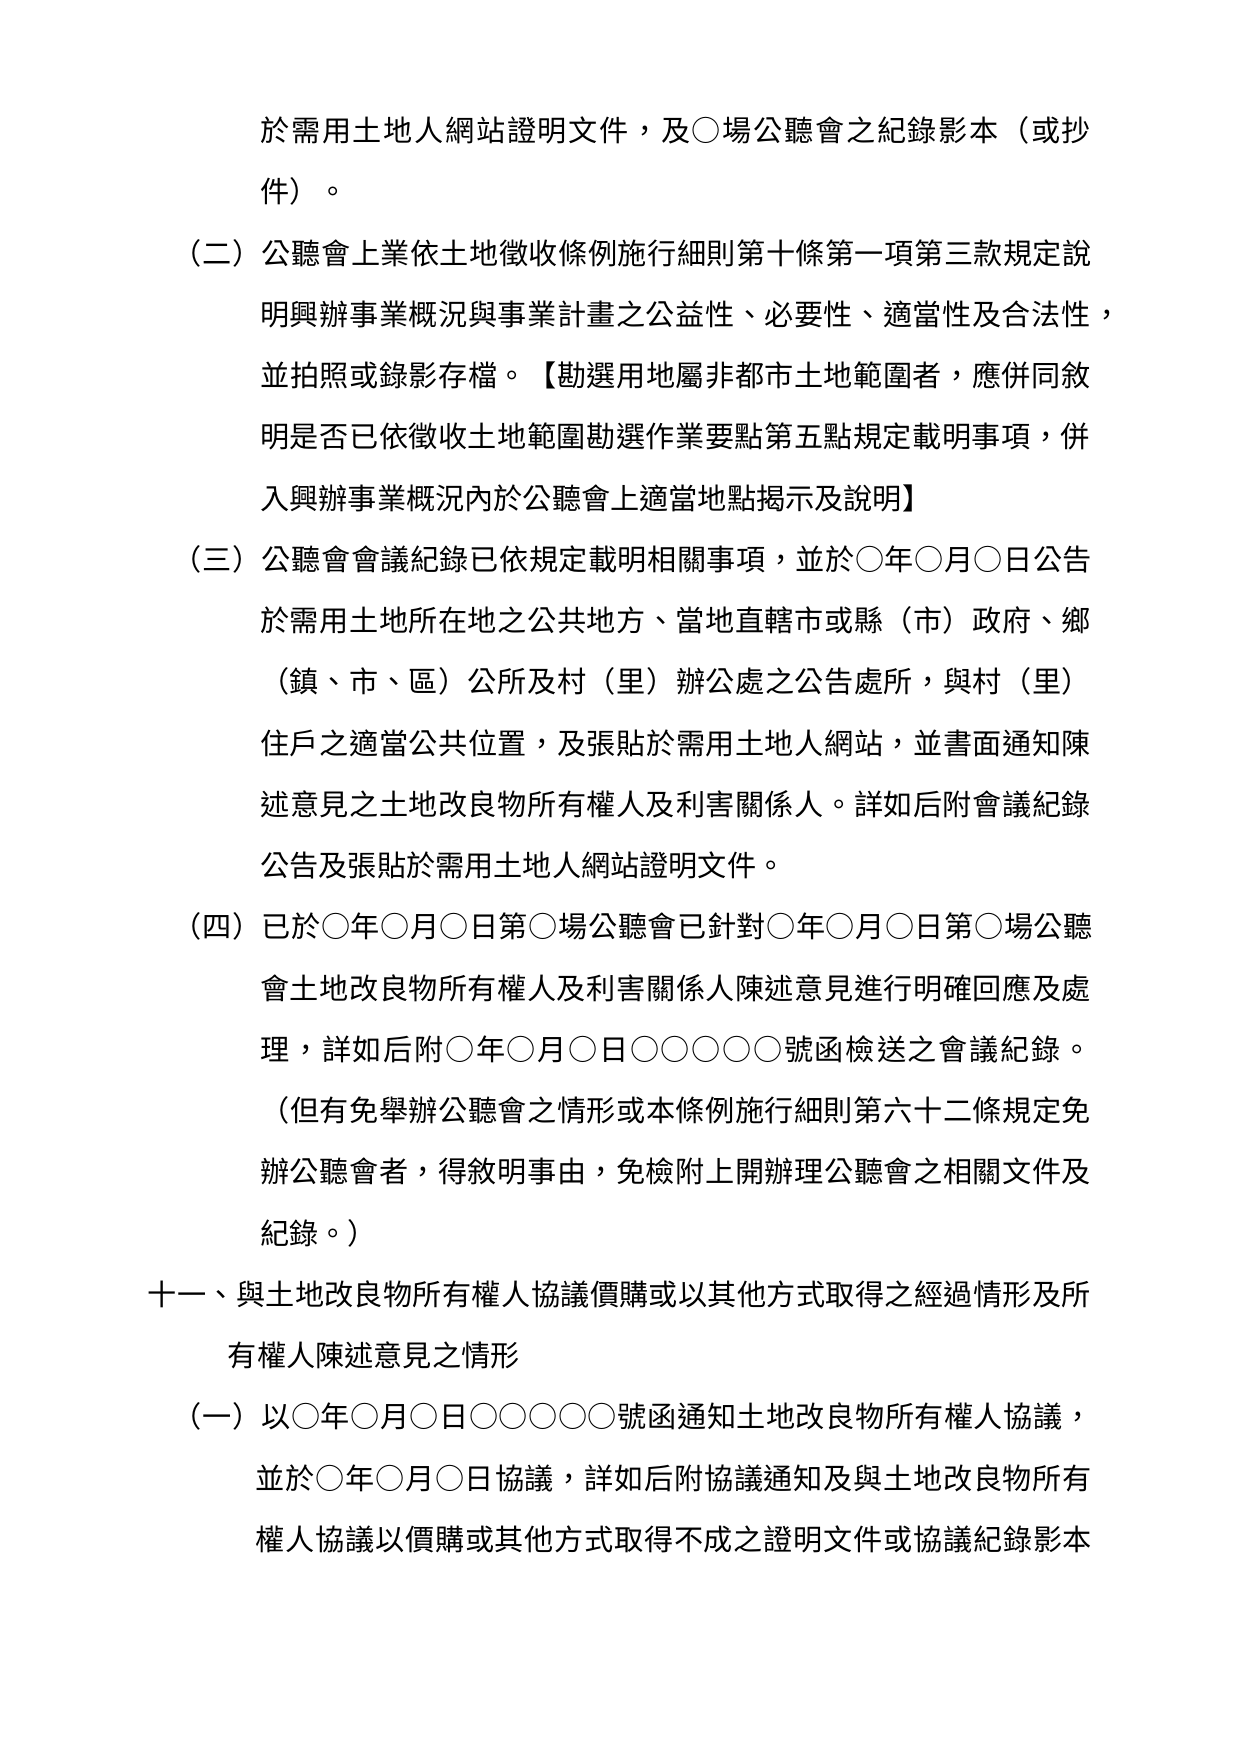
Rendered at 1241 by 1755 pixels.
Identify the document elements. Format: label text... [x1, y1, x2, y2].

text （一）以○年○月○日○○○○○號函通知土地改良物所有權人協議，並於○年○月○日協議，詳如后附協議通知及與土地改良物所有權人協議以價購或其他方式取得不成之證明文件或協議紀錄影本 [172, 1394, 1093, 1559]
text 十一、與土地改良物所有權人協議價購或以其他方式取得之經過情形及所有權人陳述意見之情形 [148, 1271, 1093, 1375]
text （二）公聽會上業依土地徵收條例施行細則第十條第一項第三款規定說明興辦事業概況與事業計畫之公益性、必要性、適當性及合法性，並拍照或錄影存檔。【勘選用地屬非都市土地範圍者，應併同敘明是否已依徵收土地範圍勘選作業要點第五點規定載明事項，併入興辦事業概況內於公聽會上適當地點揭示及說明】 [173, 230, 1093, 517]
text （三）公聽會會議紀錄已依規定載明相關事項，並於○年○月○日公告於需用土地所在地之公共地方、當地直轄市或縣（市）政府、鄉（鎮、市、區）公所及村（里）辦公處之公告處所，與村（里）住戶之適當公共位置，及張貼於需用土地人網站，並書面通知陳述意見之土地改良物所有權人及利害關係人。詳如后附會議紀錄公告及張貼於需用土地人網站證明文件。 [173, 536, 1093, 885]
text （四）已於○年○月○日第○場公聽會已針對○年○月○日第○場公聽會土地改良物所有權人及利害關係人陳述意見進行明確回應及處理，詳如后附○年○月○日○○○○○號函檢送之會議紀錄。（但有免舉辦公聽會之情形或本條例施行細則第六十二條規定免辦公聽會者，得敘明事由，免檢附上開辦理公聽會之相關文件及紀錄。） [173, 904, 1093, 1252]
text 於需用土地人網站證明文件，及○場公聽會之紀錄影本（或抄件）。 [173, 108, 1093, 211]
